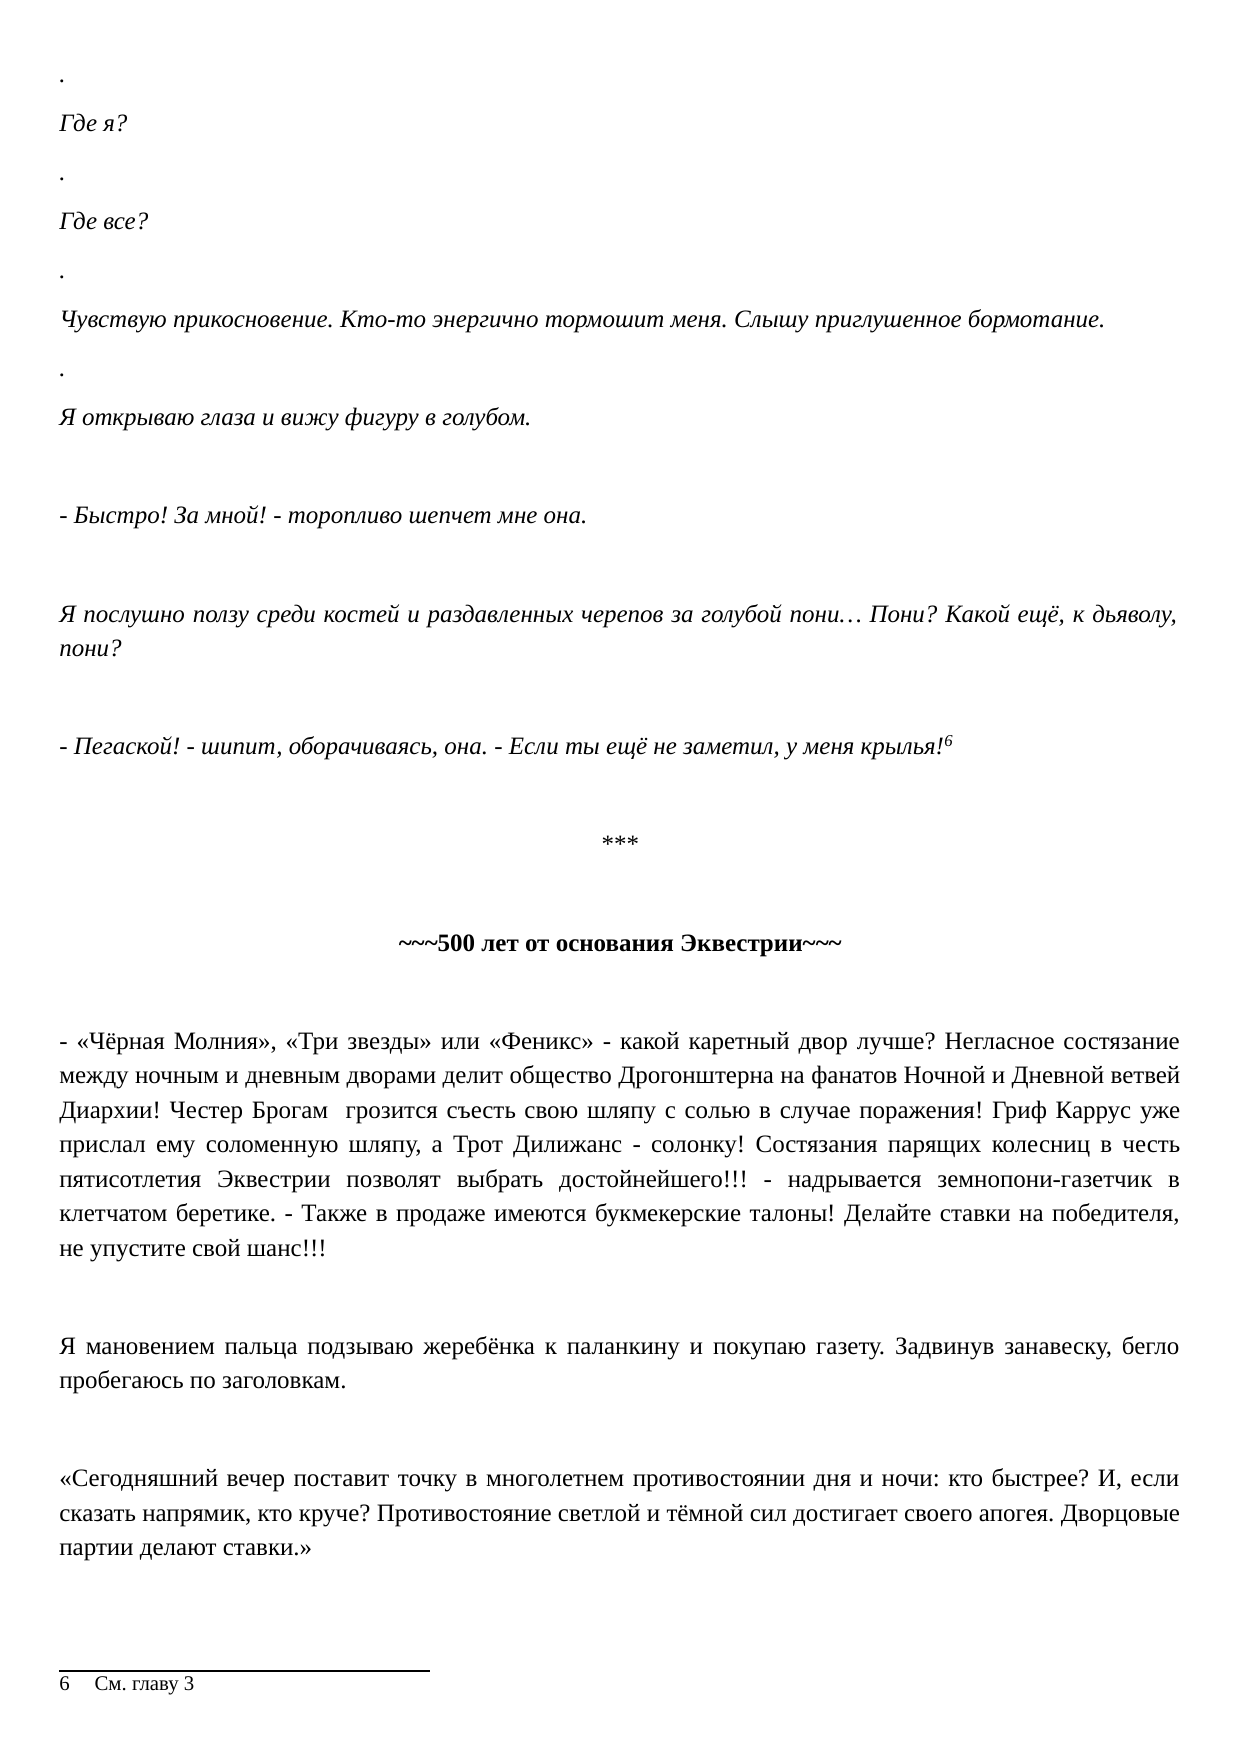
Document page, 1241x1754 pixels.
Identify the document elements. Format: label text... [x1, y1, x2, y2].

text Чувствую прикосновение. Кто-то энергично тормошит меня. Слышу приглушенное бормотание. [59, 304, 1181, 333]
text - «Чёрная Молния», «Три звезды» или «Феникс» - какой каретный двор лучше? Негласное состязание между ночным и дневным дворами делит общество Дрогонштерна на фанатов Ночной и Дневной ветвей Диархии! Честер Брогам грозится съесть свою шляпу с солью в случае поражения! Гриф Каррус уже прислал ему соломенную шляпу, а Трот Дилижанс - солонку! Состязания парящих колесниц в честь пятисотлетия Эквестрии позволят выбрать достойнейшего!!! - надрывается земнопони-газетчик в клетчатом беретике. - Также в продаже имеются букмекерские талоны! Делайте ставки на победителя, не упустите свой шанс!!! [59, 1026, 1181, 1261]
text «Сегодняшний вечер поставит точку в многолетнем противостоянии дня и ночи: кто быстрее? И, если сказать напрямик, кто круче? Противостояние светлой и тёмной сил достигает своего апогея. Дворцовые партии делают ставки.» [59, 1463, 1181, 1561]
text *** [59, 829, 1181, 858]
text Я послушно ползу среди костей и раздавленных черепов за голубой пони… Пони? Какой ещё, к дьяволу, пони? [59, 599, 1181, 662]
text Где все? [59, 206, 1181, 235]
text . [59, 255, 1181, 284]
text См. главу 3 [59, 1671, 1181, 1695]
text - Быстро! За мной! - торопливо шепчет мне она. [59, 501, 1181, 529]
text . [59, 59, 1181, 88]
text Я мановением пальца подзываю жеребёнка к паланкину и покупаю газету. Задвинув занавеску, бегло пробегаюсь по заголовкам. [59, 1331, 1181, 1394]
text . [59, 157, 1181, 186]
text ~~~500 лет от основания Эквестрии~~~ [59, 928, 1181, 956]
text - Пегаской! - шипит, оборачиваясь, она. - Если ты ещё не заметил, у меня крылья! [59, 731, 1181, 760]
text Где я? [59, 108, 1181, 137]
text Я открываю глаза и вижу фигуру в голубом. [59, 402, 1181, 431]
text . [59, 353, 1181, 382]
